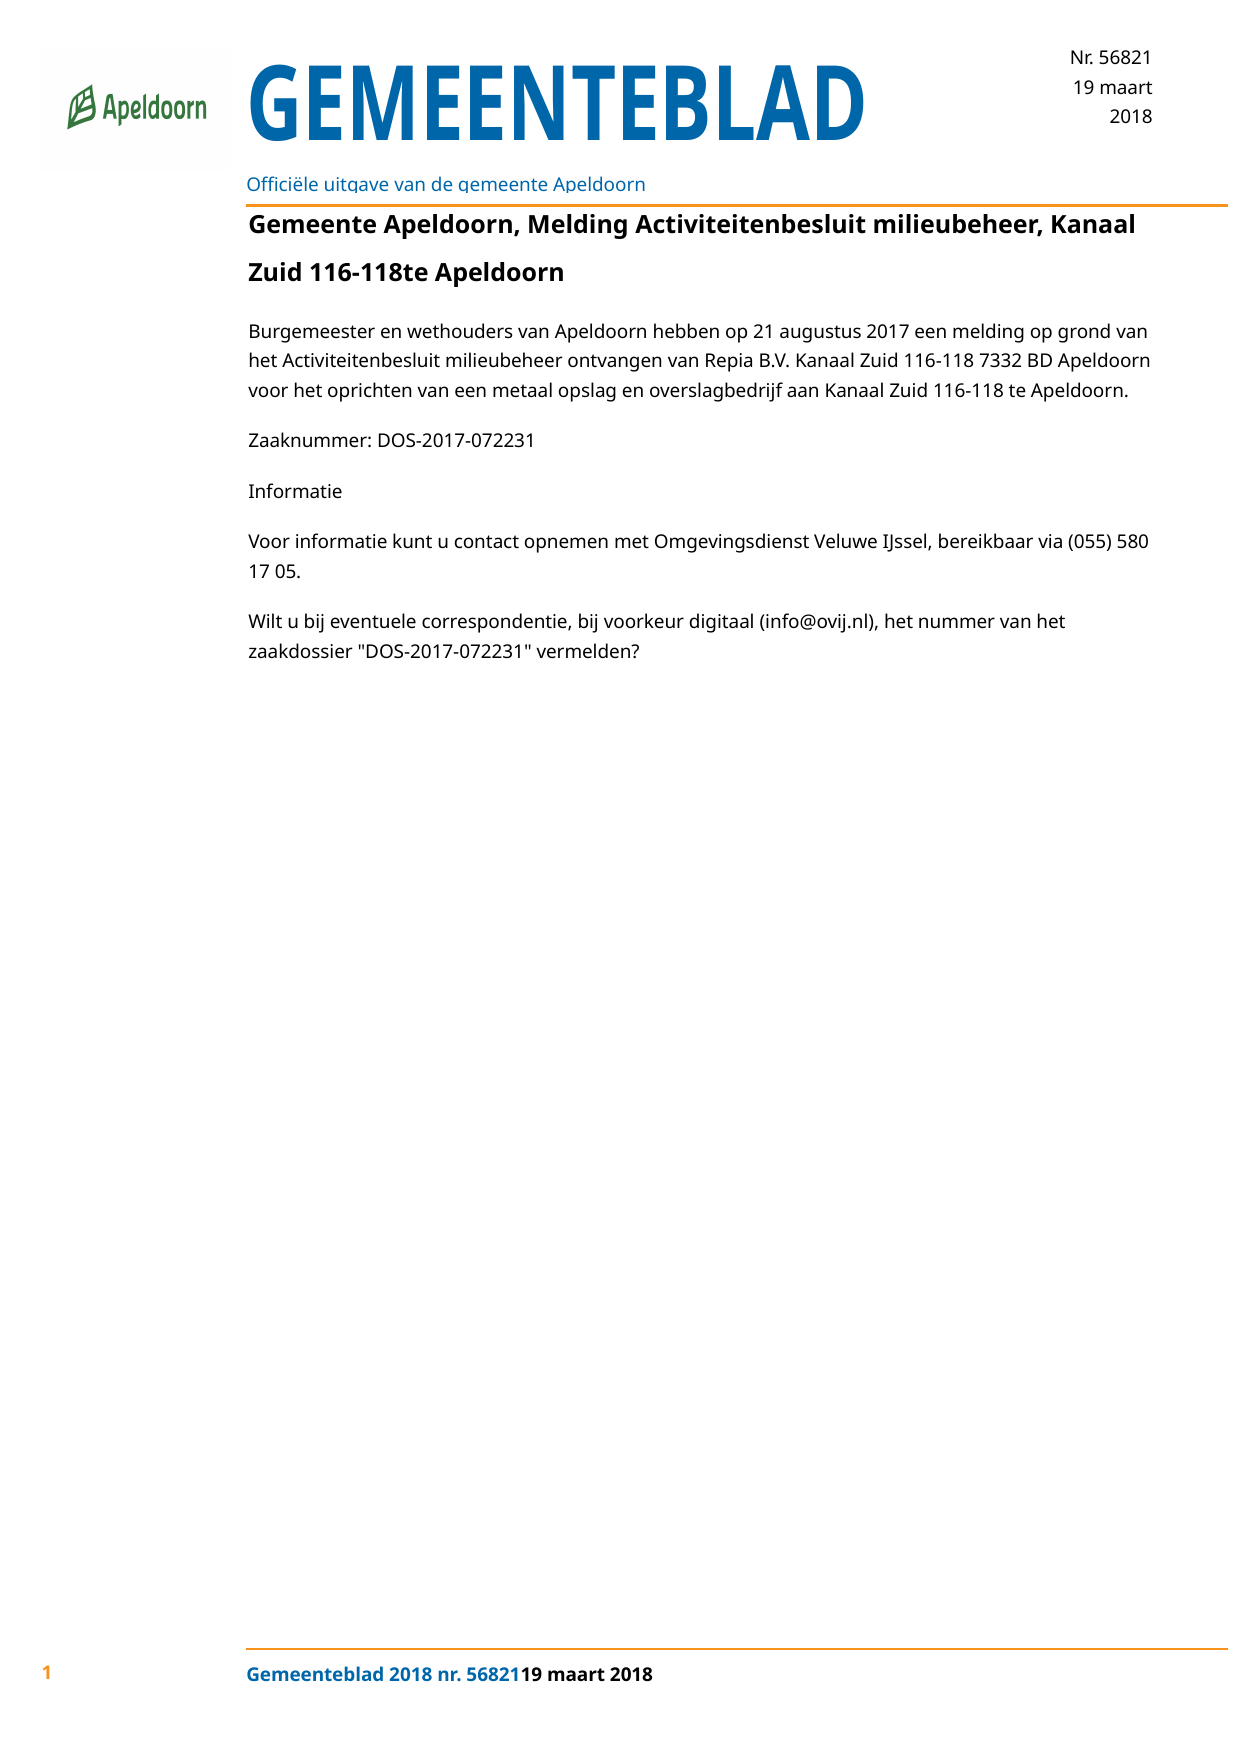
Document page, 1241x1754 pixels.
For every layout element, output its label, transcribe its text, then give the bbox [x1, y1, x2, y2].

text Burgemeester en wethouders van Apeldoorn hebben op 21 augustus 2017 een melding op grond van het Activiteitenbesluit milieubeheer ontvangen van Repia B.V. Kanaal Zuid 116-118 7332 BD Apeldoorn voor het oprichten van een metaal opslag en overslagbedrijf aan Kanaal Zuid 116-118 te Apeldoorn. [248, 318, 1152, 403]
text Wilt u bij eventuele correspondentie, bij voorkeur digitaal (info@ovij.nl), het nummer van het zaakdossier "DOS-2017-072231" vermelden? [248, 608, 1152, 664]
text Voor informatie kunt u contact opnemen met Omgevingsdienst Veluwe IJssel, bereikbaar via (055) 580 17 05. [248, 528, 1152, 584]
text Zaaknummer: DOS-2017-072231 [248, 427, 1152, 453]
text Informatie [248, 478, 1152, 504]
text Gemeente Apeldoorn, Melding Activiteitenbesluit milieubeheer, Kanaal Zuid 116-118te Apeldoorn [248, 207, 1152, 288]
picture [41, 47, 231, 172]
